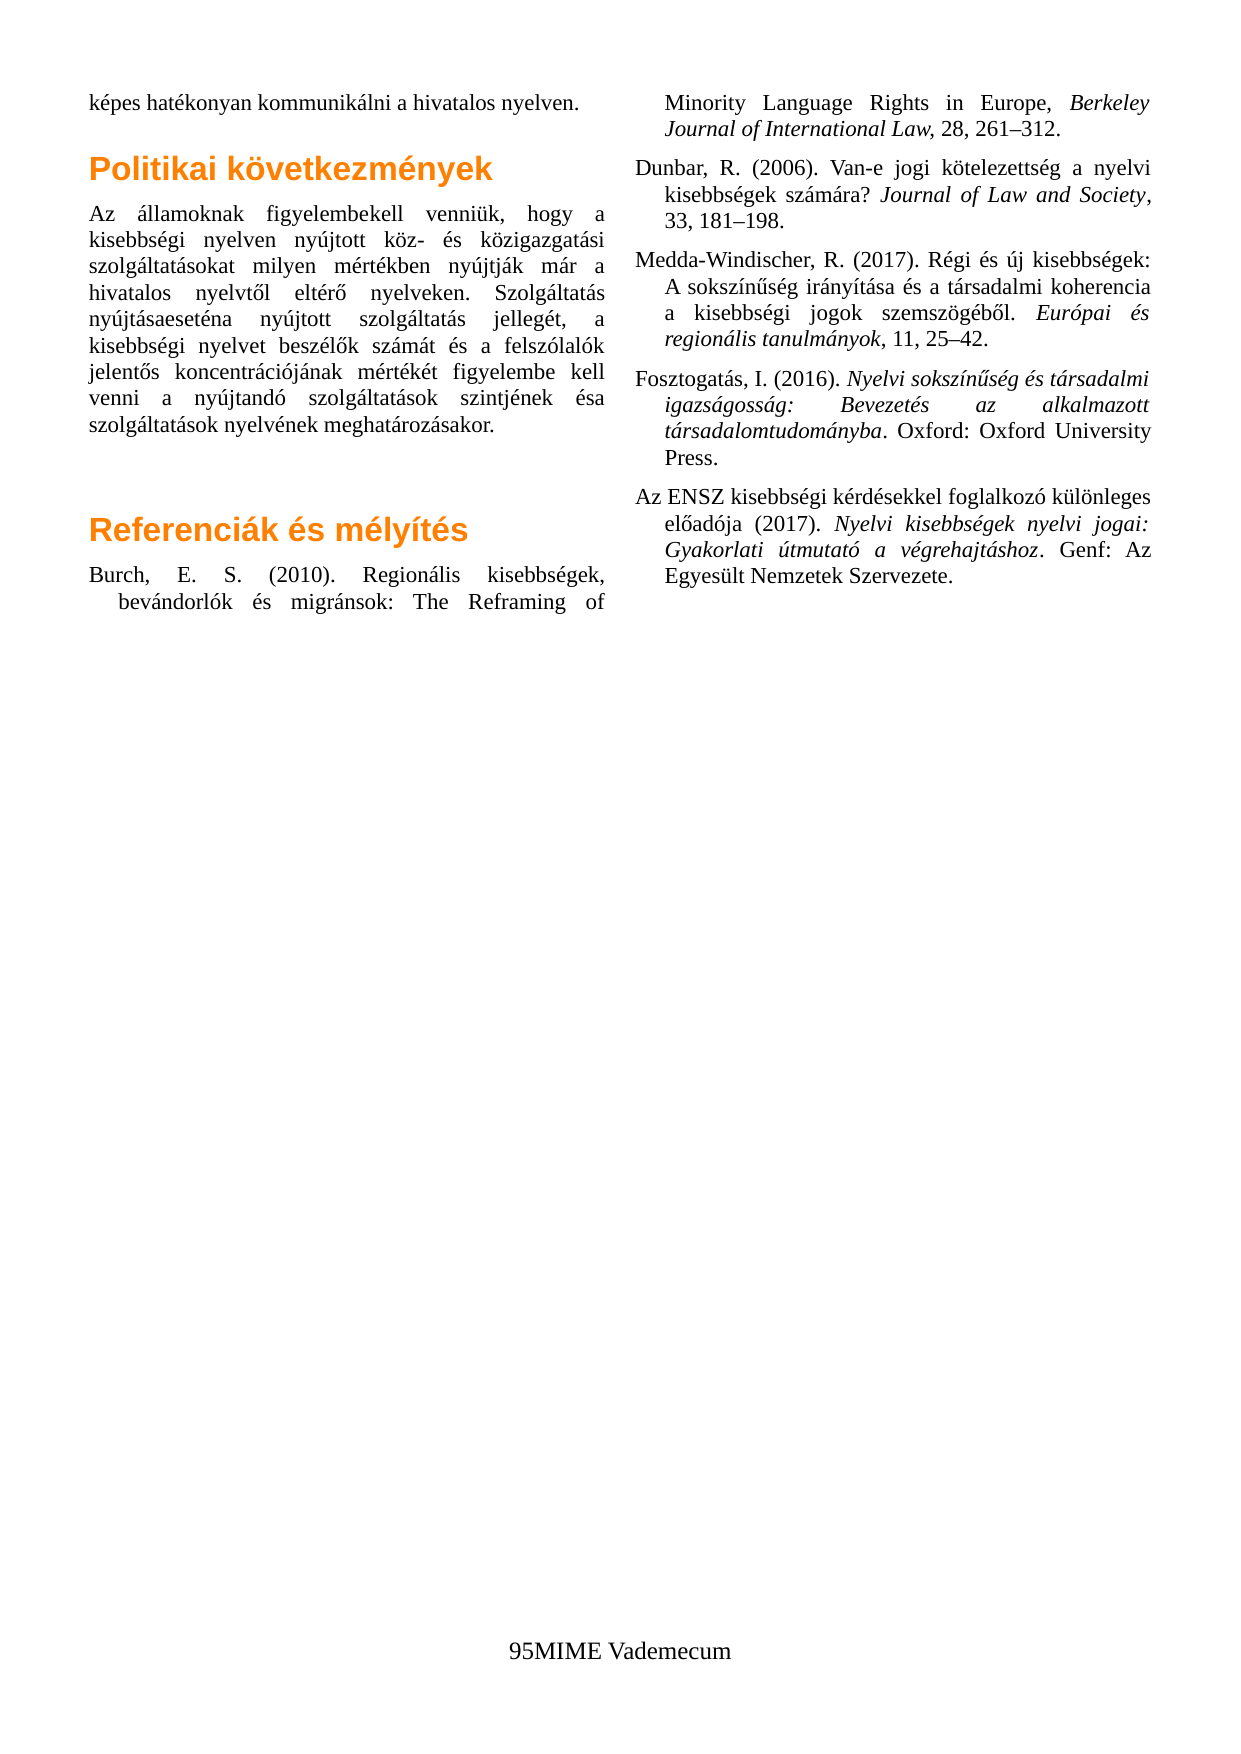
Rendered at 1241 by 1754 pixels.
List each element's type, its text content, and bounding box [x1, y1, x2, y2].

text Minority Language Rights in Europe, Berkeley Journal of International Law, 28, 261–312. [635, 88, 1152, 141]
text Dunbar, R. (2006). Van-e jogi kötelezettség a nyelvi kisebbségek számára? Journal of Law and Society, 33, 181–198. [635, 154, 1152, 233]
text Az államoknak figyelembekell venniük, hogy a kisebbségi nyelven nyújtott köz- és közigazgatási szolgáltatásokat milyen mértékben nyújtják már a hivatalos nyelvtől eltérő nyelveken. Szolgáltatás nyújtásaeseténa nyújtott szolgáltatás jellegét, a kisebbségi nyelvet beszélők számát és a felszólalók jelentős koncentrációjának mértékét figyelembe kell venni a nyújtandó szolgáltatások szintjének ésa szolgáltatások nyelvének meghatározásakor. [88, 200, 605, 437]
text képes hatékonyan kommunikálni a hivatalos nyelven. [88, 88, 605, 115]
subtitle Referenciák és mélyítés [88, 510, 605, 549]
text Fosztogatás, I. (2016). Nyelvi sokszínűség és társadalmi igazságosság: Bevezetés az alkalmazott társadalomtudományba. Oxford: Oxford University Press. [635, 365, 1152, 470]
text Az ENSZ kisebbségi kérdésekkel foglalkozó különleges előadója (2017). Nyelvi kisebbségek nyelvi jogai: Gyakorlati útmutató a végrehajtáshoz. Genf: Az Egyesült Nemzetek Szervezete. [635, 483, 1152, 589]
subtitle Politikai következmények [88, 149, 605, 187]
text Medda-Windischer, R. (2017). Régi és új kisebbségek: A sokszínűség irányítása és a társadalmi koherencia a kisebbségi jogok szemszögéből. Európai és regionális tanulmányok, 11, 25–42. [635, 246, 1152, 352]
text Burch, E. S. (2010). Regionális kisebbségek, bevándorlók és migránsok: The Reframing of [88, 561, 605, 614]
